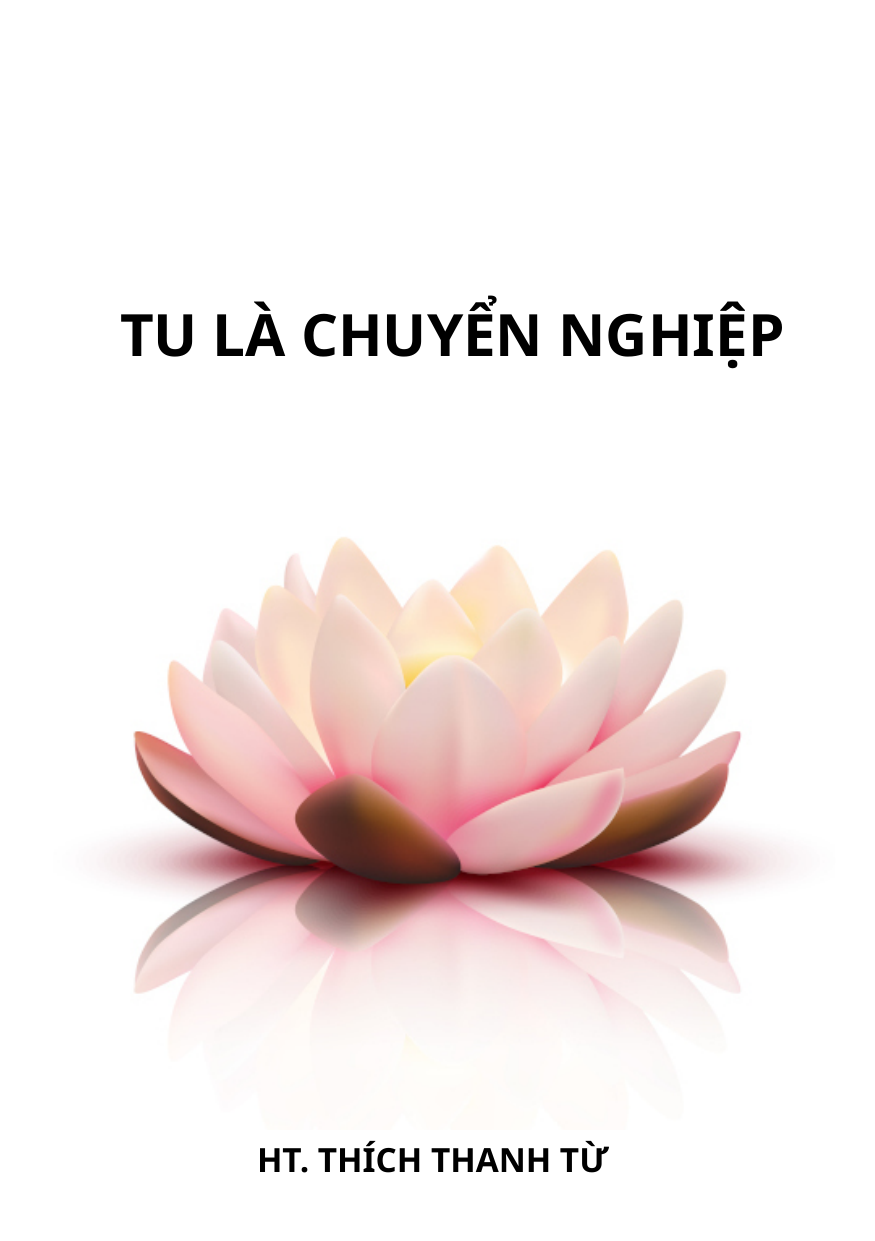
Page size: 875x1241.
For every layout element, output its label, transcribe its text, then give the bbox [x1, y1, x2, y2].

text TU LÀ CHUYỂN NGHIỆP [0, 294, 874, 373]
text HT. THÍCH THANH TỪ [0, 1130, 874, 1182]
picture [53, 526, 836, 1130]
